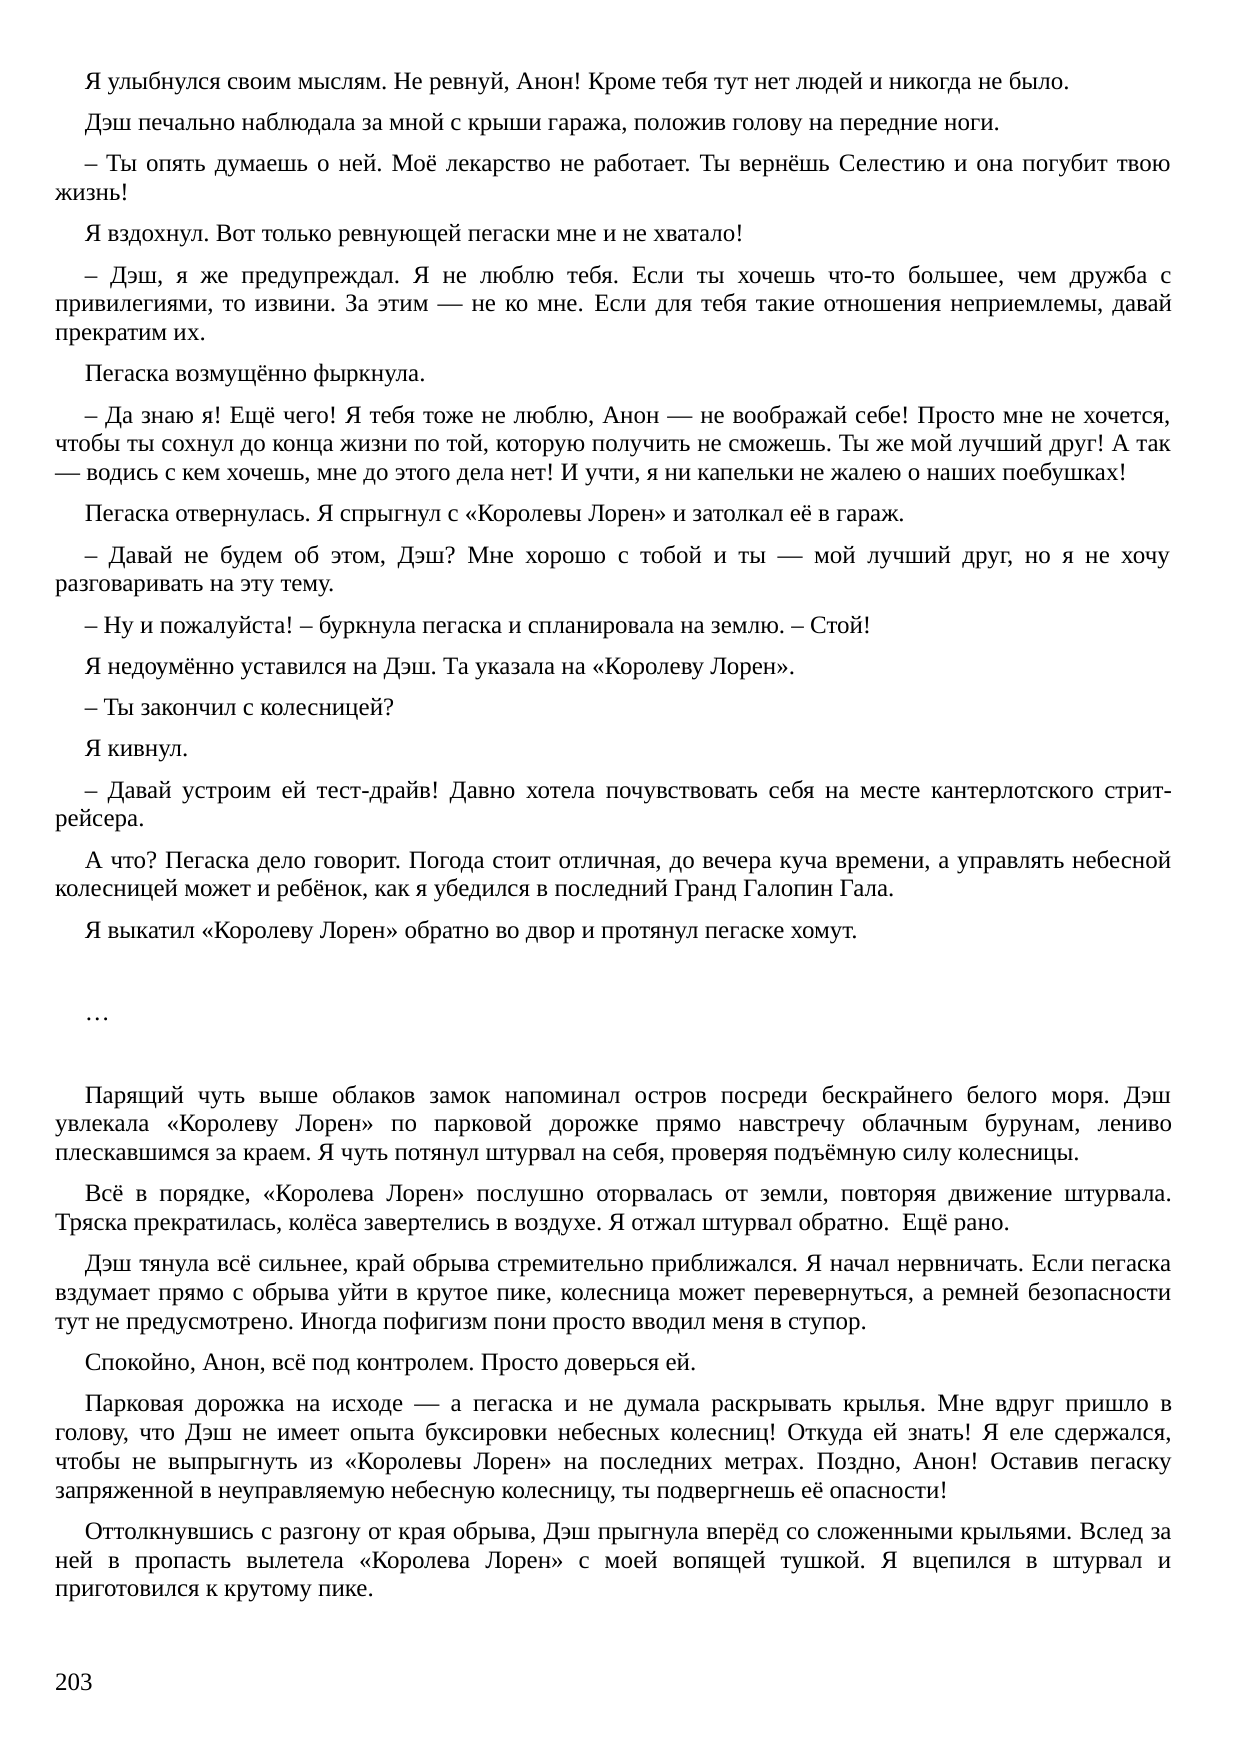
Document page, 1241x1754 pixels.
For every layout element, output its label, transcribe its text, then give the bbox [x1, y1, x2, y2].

text Парковая дорожка на исходе — а пегаска и не думала раскрывать крылья. Мне вдруг пришло в голову, что Дэш не имеет опыта буксировки небесных колесниц! Откуда ей знать! Я еле сдержался, чтобы не выпрыгнуть из «Королевы Лорен» на последних метрах. Поздно, Анон! Оставив пегаску запряженной в неуправляемую небесную колесницу, ты подвергнешь её опасности! [55, 1388, 1173, 1503]
text А что? Пегаска дело говорит. Погода стоит отличная, до вечера куча времени, а управлять небесной колесницей может и ребёнок, как я убедился в последний Гранд Галопин Гала. [55, 845, 1173, 902]
text Я кивнул. [55, 733, 1173, 762]
text – Ну и пожалуйста! – буркнула пегаска и спланировала на землю. – Стой! [55, 610, 1173, 638]
text – Давай не будем об этом, Дэш? Мне хорошо с тобой и ты — мой лучший друг, но я не хочу разговаривать на эту тему. [55, 540, 1173, 597]
text Пегаска возмущённо фыркнула. [55, 358, 1173, 387]
text – Дэш, я же предупреждал. Я не люблю тебя. Если ты хочешь что-то большее, чем дружба с привилегиями, то извини. За этим — не ко мне. Если для тебя такие отношения неприемлемы, давай прекратим их. [55, 260, 1173, 346]
text – Да знаю я! Ещё чего! Я тебя тоже не люблю, Анон — не воображай себе! Просто мне не хочется, чтобы ты сохнул до конца жизни по той, которую получить не сможешь. Ты же мой лучший друг! А так — водись с кем хочешь, мне до этого дела нет! И учти, я ни капельки не жалею о наших поебушках! [55, 400, 1173, 486]
text Всё в порядке, «Королева Лорен» послушно оторвалась от земли, повторяя движение штурвала. Тряска прекратилась, колёса завертелись в воздухе. Я отжал штурвал обратно. Ещё рано. [55, 1178, 1173, 1236]
text Дэш тянула всё сильнее, край обрыва стремительно приближался. Я начал нервничать. Если пегаска вздумает прямо с обрыва уйти в крутое пике, колесница может перевернуться, а ремней безопасности тут не предусмотрено. Иногда пофигизм пони просто вводил меня в ступор. [55, 1248, 1173, 1335]
text Спокойно, Анон, всё под контролем. Просто доверься ей. [55, 1347, 1173, 1376]
text Оттолкнувшись с разгону от края обрыва, Дэш прыгнула вперёд со сложенными крыльями. Вслед за ней в пропасть вылетела «Королева Лорен» с моей вопящей тушкой. Я вцепился в штурвал и приготовился к крутому пике. [55, 1516, 1173, 1602]
text – Ты закончил с колесницей? [55, 692, 1173, 721]
text Я выкатил «Королеву Лорен» обратно во двор и протянул пегаске хомут. [55, 915, 1173, 943]
text Парящий чуть выше облаков замок напоминал остров посреди бескрайнего белого моря. Дэш увлекала «Королеву Лорен» по парковой дорожке прямо навстречу облачным бурунам, лениво плескавшимся за краем. Я чуть потянул штурвал на себя, проверяя подъёмную силу колесницы. [55, 1080, 1173, 1166]
text Пегаска отвернулась. Я спрыгнул с «Королевы Лорен» и затолкал её в гараж. [55, 498, 1173, 527]
text Я недоумённо уставился на Дэш. Та указала на «Королеву Лорен». [55, 651, 1173, 680]
text – Ты опять думаешь о ней. Моё лекарство не работает. Ты вернёшь Селестию и она погубит твою жизнь! [55, 148, 1173, 206]
text Я вздохнул. Вот только ревнующей пегаски мне и не хватало! [55, 218, 1173, 247]
text – Давай устроим ей тест-драйв! Давно хотела почувствовать себя на месте кантерлотского стрит-рейсера. [55, 775, 1173, 832]
text Я улыбнулся своим мыслям. Не ревнуй, Анон! Кроме тебя тут нет людей и никогда не было. [55, 66, 1173, 95]
text … [55, 997, 1173, 1026]
text Дэш печально наблюдала за мной с крыши гаража, положив голову на передние ноги. [55, 107, 1173, 136]
